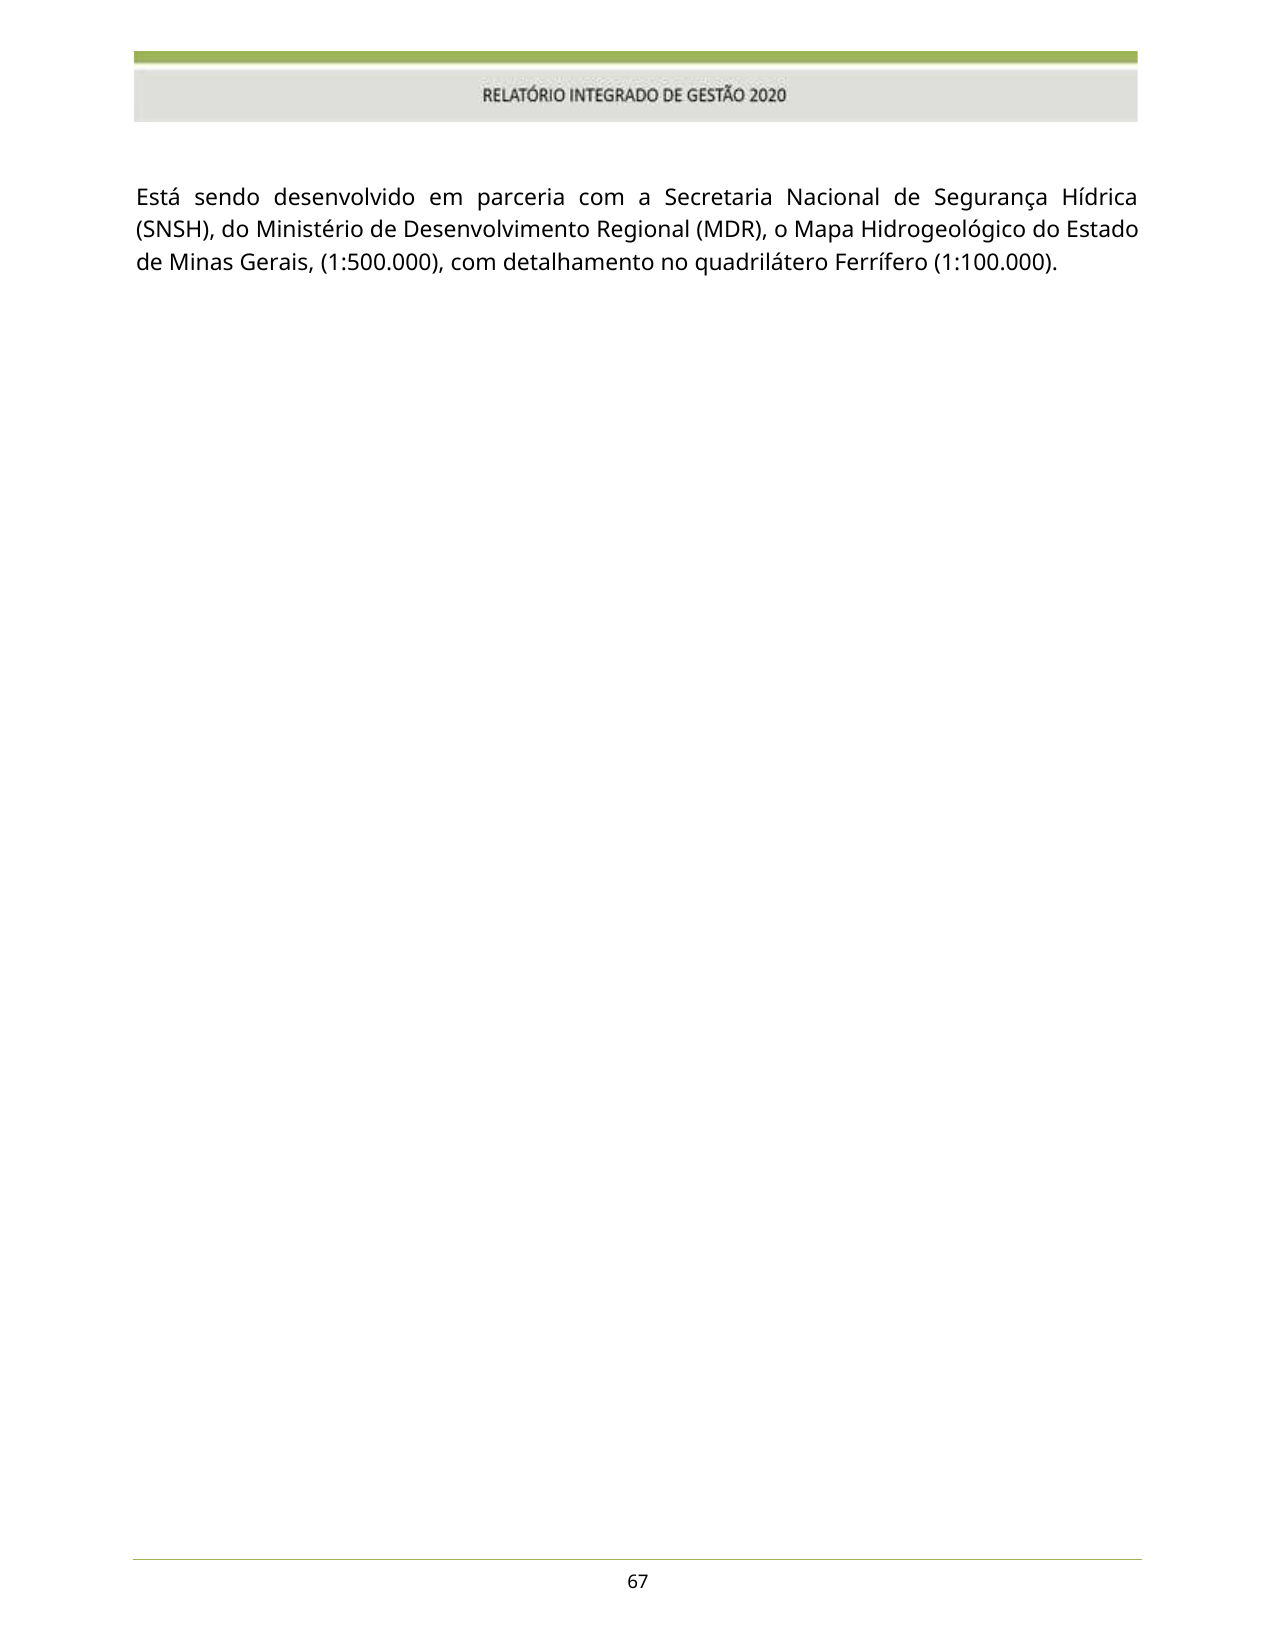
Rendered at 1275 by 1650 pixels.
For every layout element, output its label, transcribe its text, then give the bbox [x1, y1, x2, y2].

text Está sendo desenvolvido em parceria com a Secretaria Nacional de Segurança Hídrica (SNSH), do Ministério de Desenvolvimento Regional (MDR), o Mapa Hidrogeológico do Estado de Minas Gerais, (1:500.000), com detalhamento no quadrilátero Ferrífero (1:100.000). [136, 181, 1139, 277]
